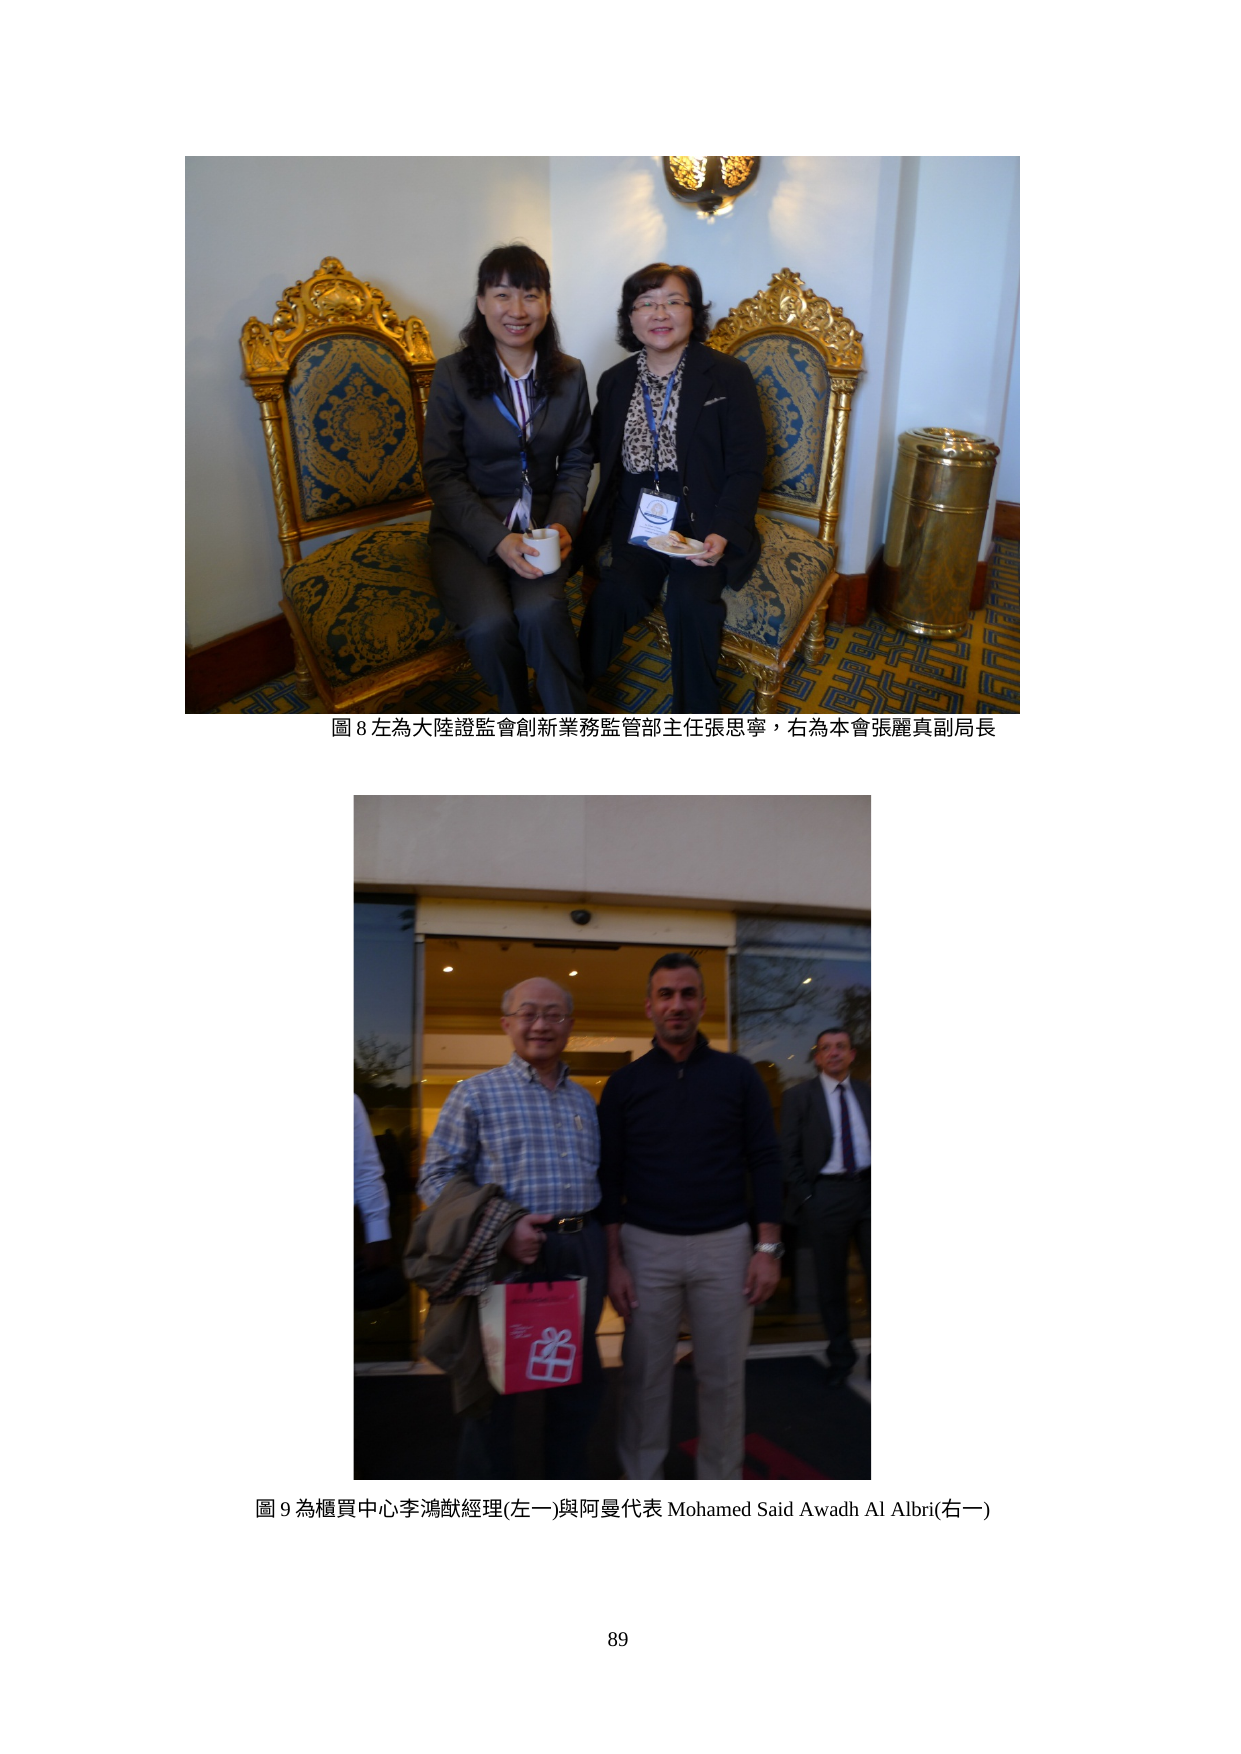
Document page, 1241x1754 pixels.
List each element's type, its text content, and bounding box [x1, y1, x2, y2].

text 圖9為櫃買中心李鴻猷經理(左一)與阿曼代表Mohamed Said Awadh Al Albri(右一) [187, 1475, 1139, 1527]
text 圖8左為大陸證監會創新業務監管部主任張思寧，右為本會張麗真副局長 [187, 694, 1139, 746]
picture [185, 156, 1020, 714]
picture [353, 795, 872, 1480]
